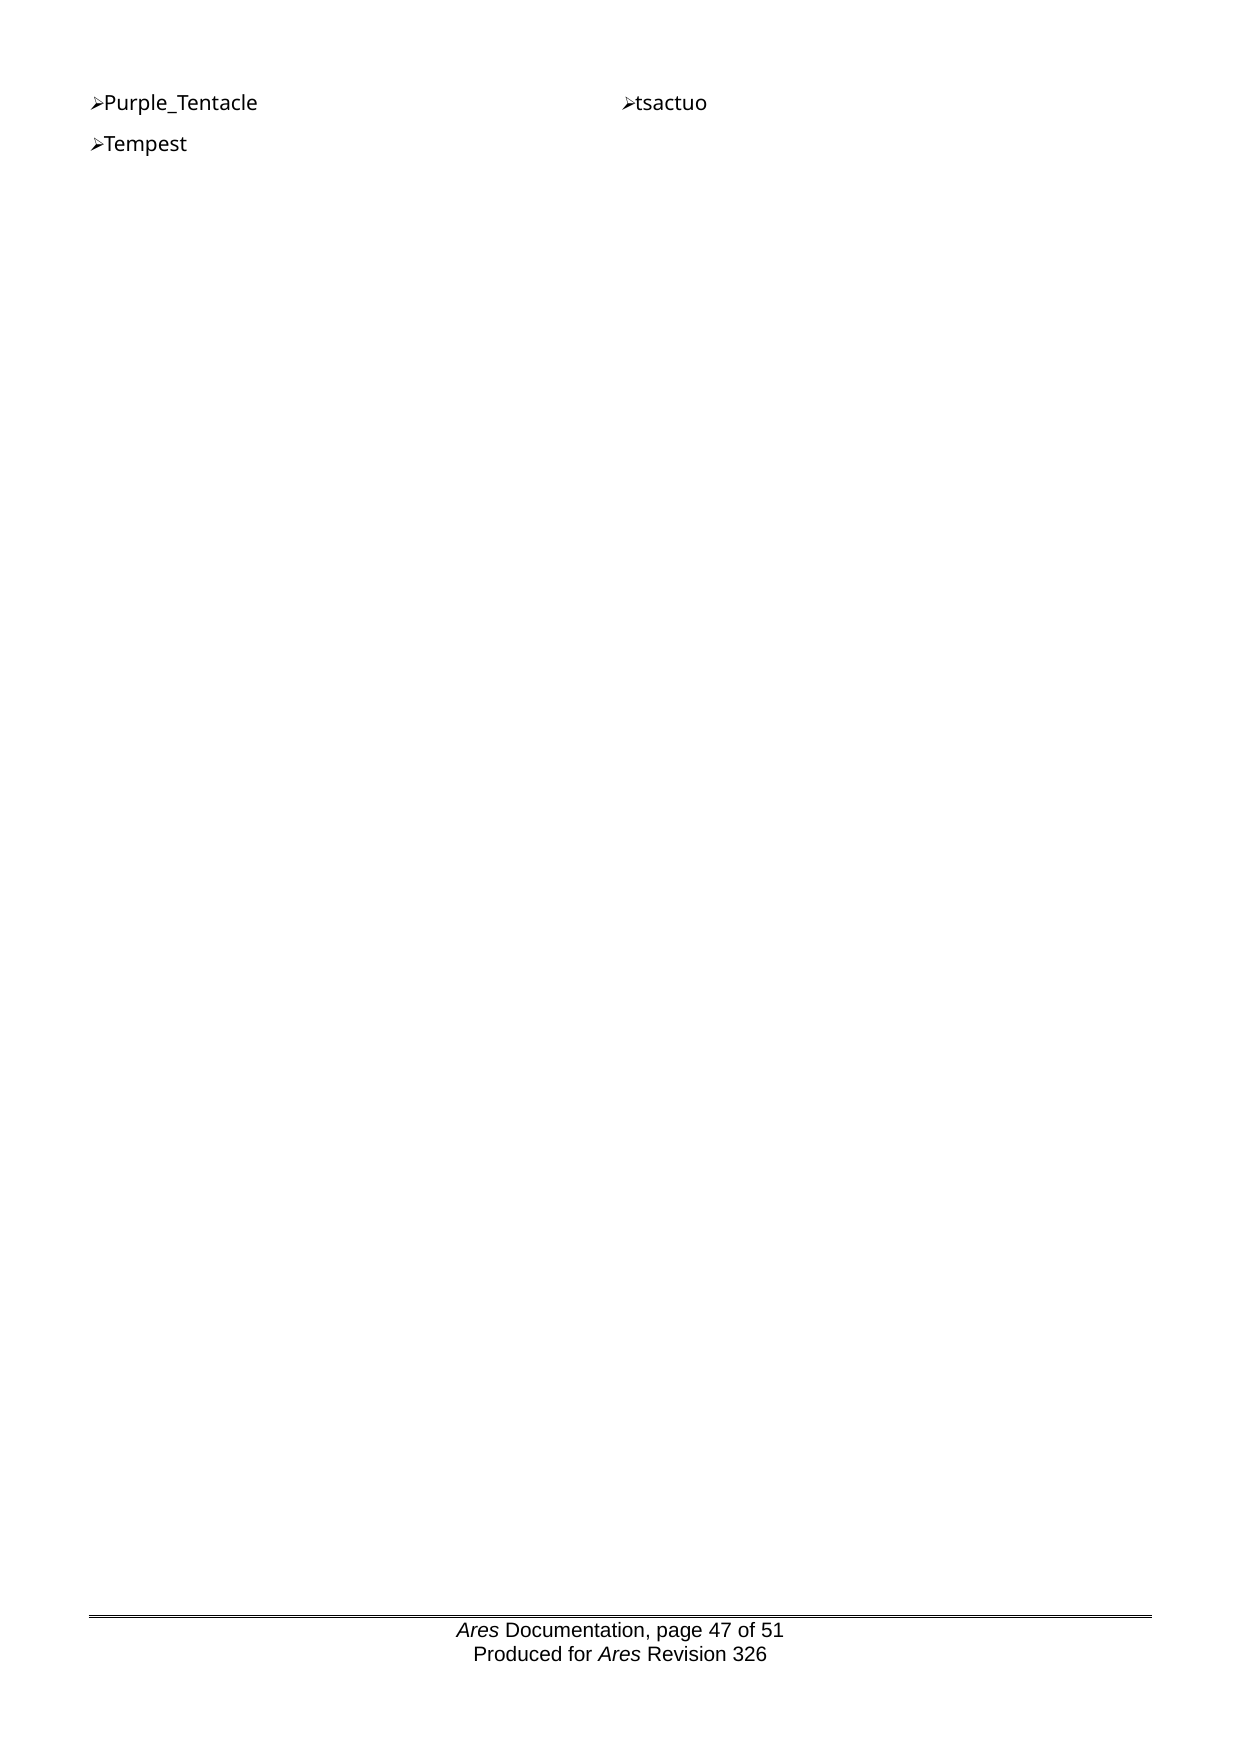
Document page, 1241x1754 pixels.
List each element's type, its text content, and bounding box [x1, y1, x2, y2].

list Purple_Tentacle [88, 88, 620, 117]
list tsactuo [620, 88, 1152, 117]
list Tempest [88, 129, 620, 158]
